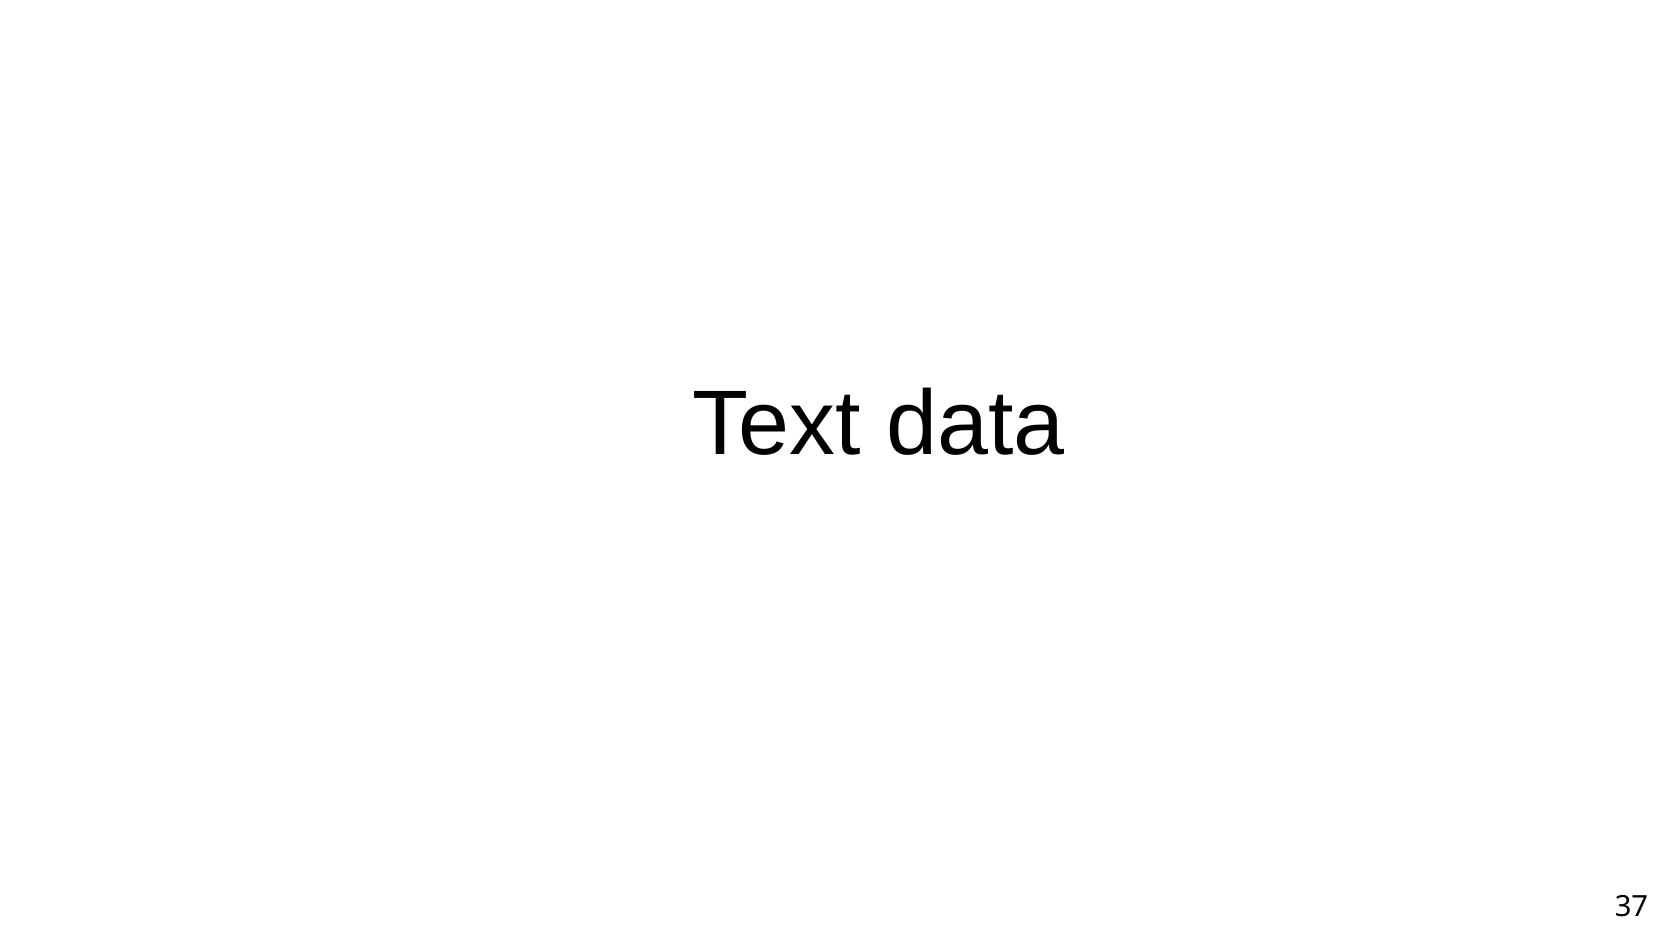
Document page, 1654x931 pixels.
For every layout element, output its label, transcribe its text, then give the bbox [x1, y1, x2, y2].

title Text data [135, 345, 1624, 501]
